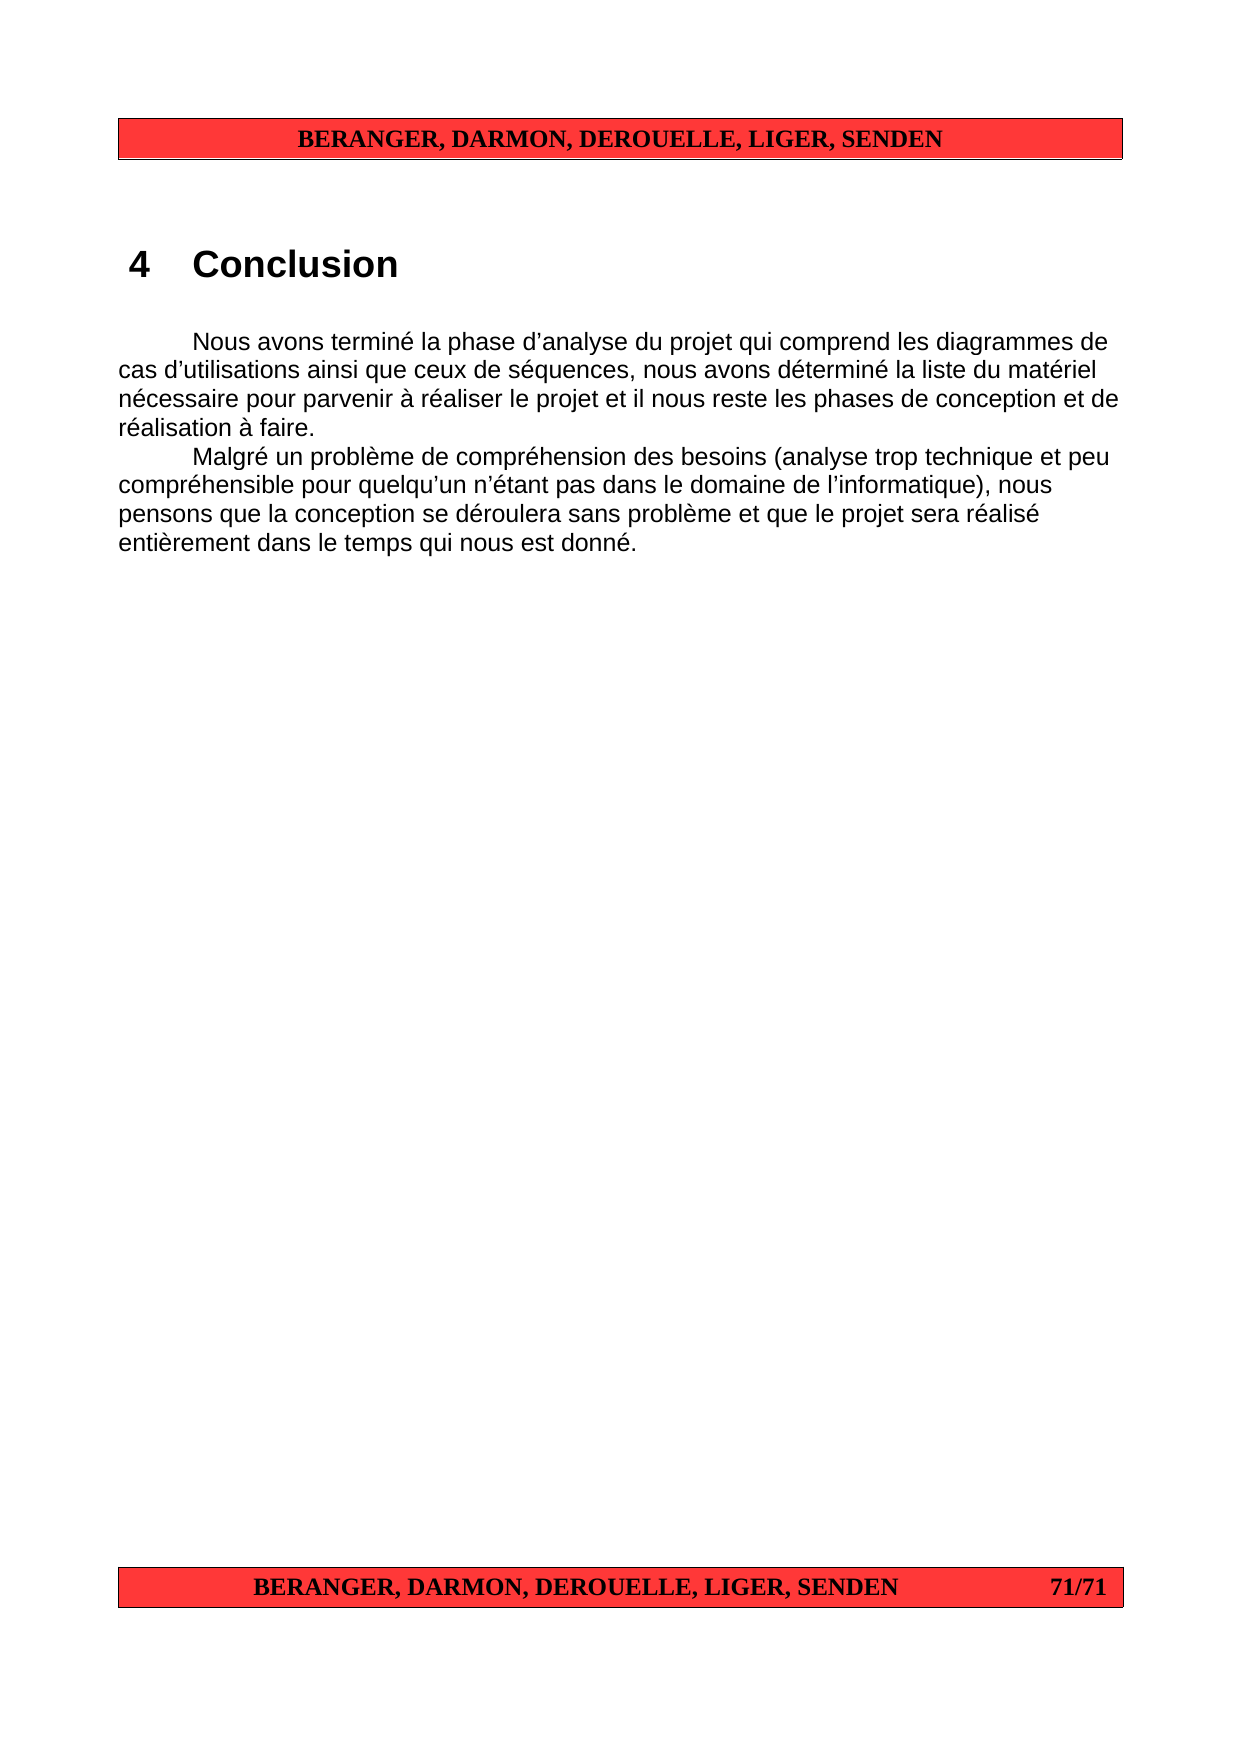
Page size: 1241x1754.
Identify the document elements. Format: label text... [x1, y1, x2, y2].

text Nous avons terminé la phase d’analyse du projet qui comprend les diagrammes de cas d’utilisations ainsi que ceux de séquences, nous avons déterminé la liste du matériel nécessaire pour parvenir à réaliser le projet et il nous reste les phases de conception et de réalisation à faire. [118, 327, 1122, 442]
text Malgré un problème de compréhension des besoins (analyse trop technique et peu compréhensible pour quelqu’un n’étant pas dans le domaine de l’informatique), nous pensons que la conception se déroulera sans problème et que le projet sera réalisé entièrement dans le temps qui nous est donné. [118, 442, 1122, 557]
subtitle Conclusion [118, 242, 1122, 285]
